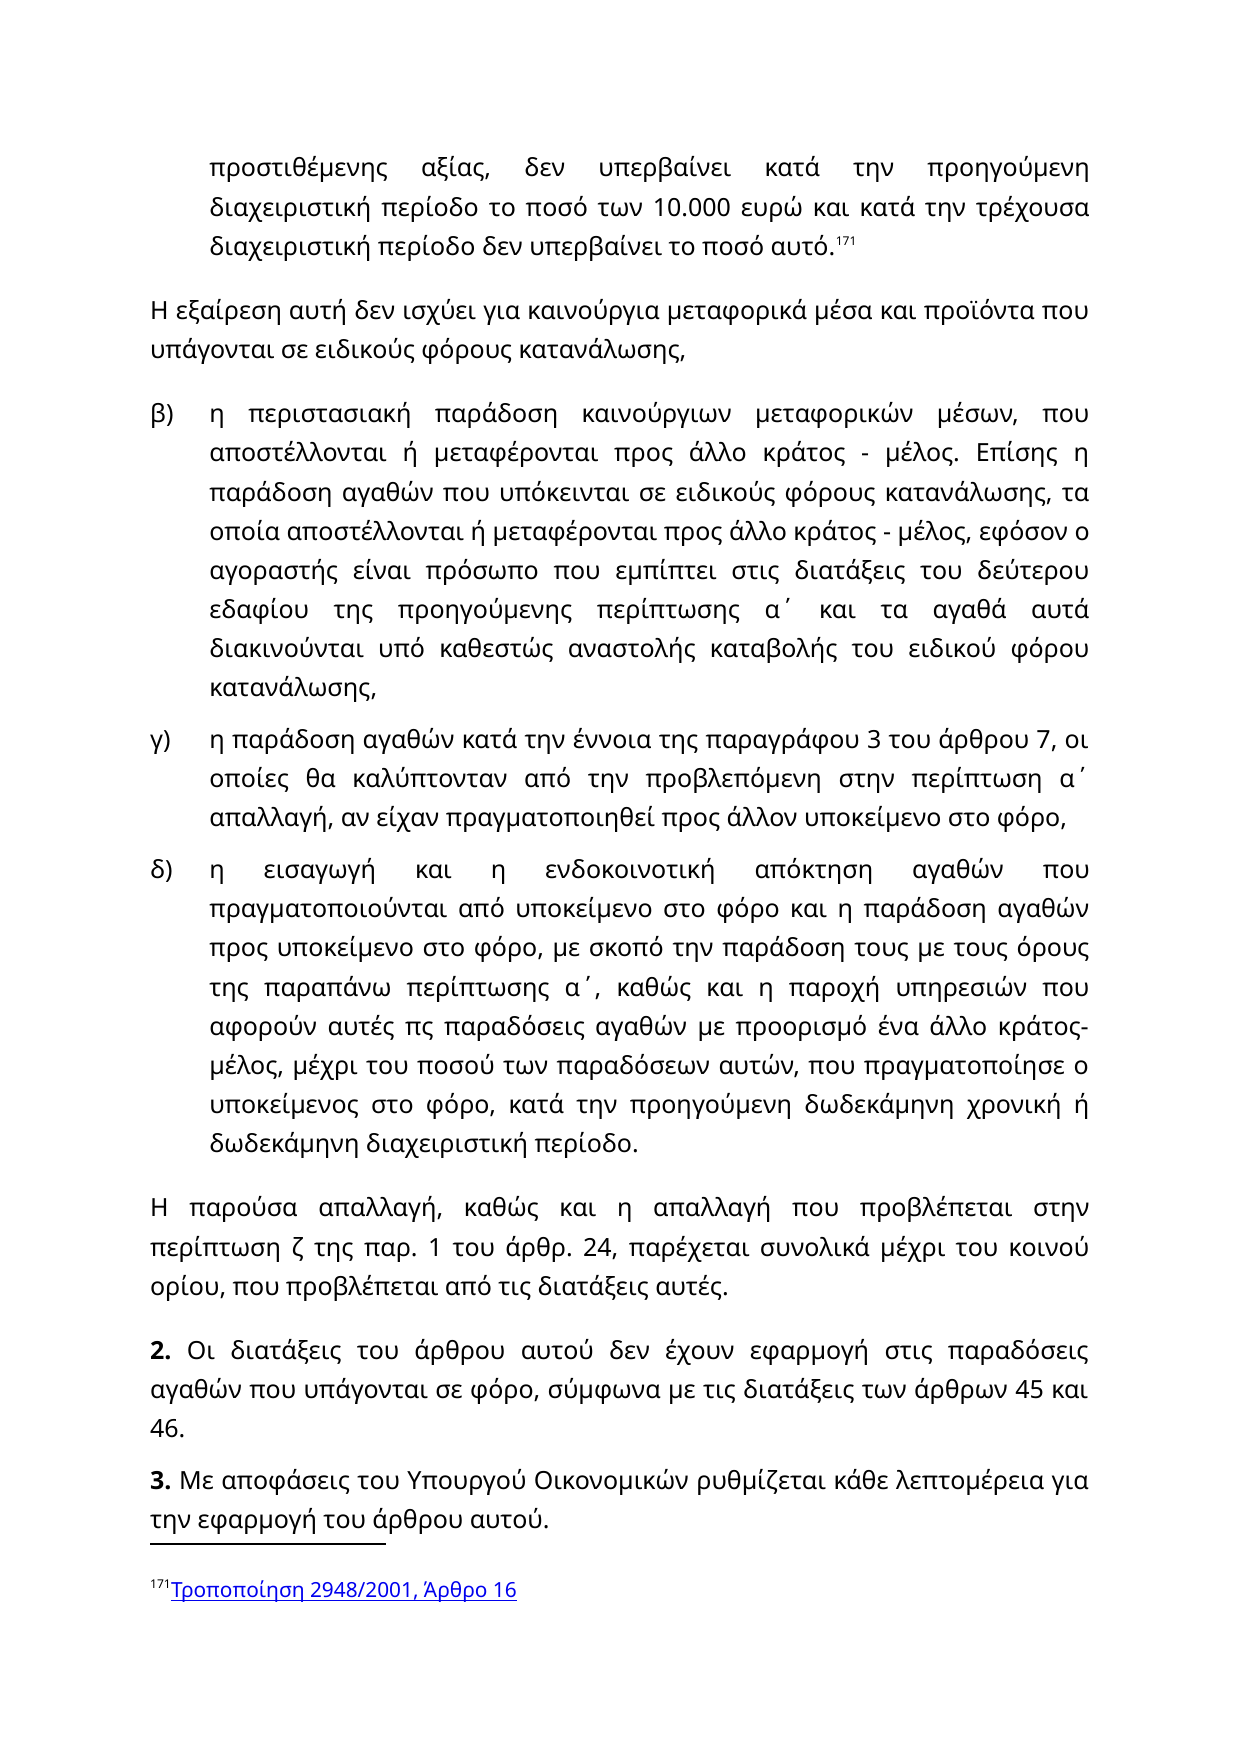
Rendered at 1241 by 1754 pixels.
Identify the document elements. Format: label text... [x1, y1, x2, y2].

text 2. Οι διατάξεις του άρθρου αυτού δεν έχουν εφαρμογή στις παραδόσεις αγαθών που υπάγονται σε φόρο, σύμφωνα με τις διατάξεις των άρθρων 45 και 46. [150, 1332, 1090, 1445]
list γ) η παράδοση αγαθών κατά την έννοια της παραγράφου 3 του άρθρου 7, οι οποίες θα καλύπτονταν από την προβλεπόμενη στην περίπτωση α΄ απαλλαγή, αν είχαν πραγματοποιηθεί προς άλλον υποκείμενο στο φόρο, [150, 722, 1090, 834]
text Τροποποίηση 2948/2001, Άρθρο 16 [150, 1576, 1090, 1604]
text Η παρούσα απαλλαγή, καθώς και η απαλλαγή που προβλέπεται στην περίπτωση ζ της παρ. 1 του άρθρ. 24, παρέχεται συνολικά μέχρι του κοινού ορίου, που προβλέπεται από τις διατάξεις αυτές. [150, 1190, 1090, 1302]
list δ) η εισαγωγή και η ενδοκοινοτική απόκτηση αγαθών που πραγματοποιούνται από υποκείμενο στο φόρο και η παράδοση αγαθών προς υποκείμενο στο φόρο, με σκοπό την παράδοση τους με τους όρους της παραπάνω περίπτωσης α΄, καθώς και η παροχή υπηρεσιών που αφορούν αυτές πς παραδόσεις αγαθών με προορισμό ένα άλλο κράτος-μέλος, μέχρι του ποσού των παραδόσεων αυτών, που πραγματοποίησε ο υποκείμενος στο φόρο, κατά την προηγούμενη δωδεκάμηνη χρονική ή δωδεκάμηνη διαχειριστική περίοδο. [150, 852, 1090, 1160]
text Η εξαίρεση αυτή δεν ισχύει για καινούργια μεταφορικά μέσα και προϊόντα που υπάγονται σε ειδικούς φόρους κατανάλωσης, [150, 292, 1090, 366]
list προστιθέμενης αξίας, δεν υπερβαίνει κατά την προηγούμενη διαχειριστική περίοδο το ποσό των 10.000 ευρώ και κατά την τρέχουσα διαχειριστική περίοδο δεν υπερβαίνει το ποσό αυτό. [150, 150, 1090, 262]
list β) η περιστασιακή παράδοση καινούργιων μεταφορικών μέσων, που αποστέλλονται ή μεταφέρονται προς άλλο κράτος - μέλος. Επίσης η παράδοση αγαθών που υπόκεινται σε ειδικούς φόρους κατανάλωσης, τα οποία αποστέλλονται ή μεταφέρονται προς άλλο κράτος - μέλος, εφόσον ο αγοραστής είναι πρόσωπο που εμπίπτει στις διατάξεις του δεύτερου εδαφίου της προηγούμενης περίπτωσης α΄ και τα αγαθά αυτά διακινούνται υπό καθεστώς αναστολής καταβολής του ειδικού φόρου κατανάλωσης, [150, 396, 1090, 704]
text 3. Με αποφάσεις του Υπουργού Οικονομικών ρυθμίζεται κάθε λεπτομέρεια για την εφαρμογή του άρθρου αυτού. [150, 1462, 1090, 1536]
